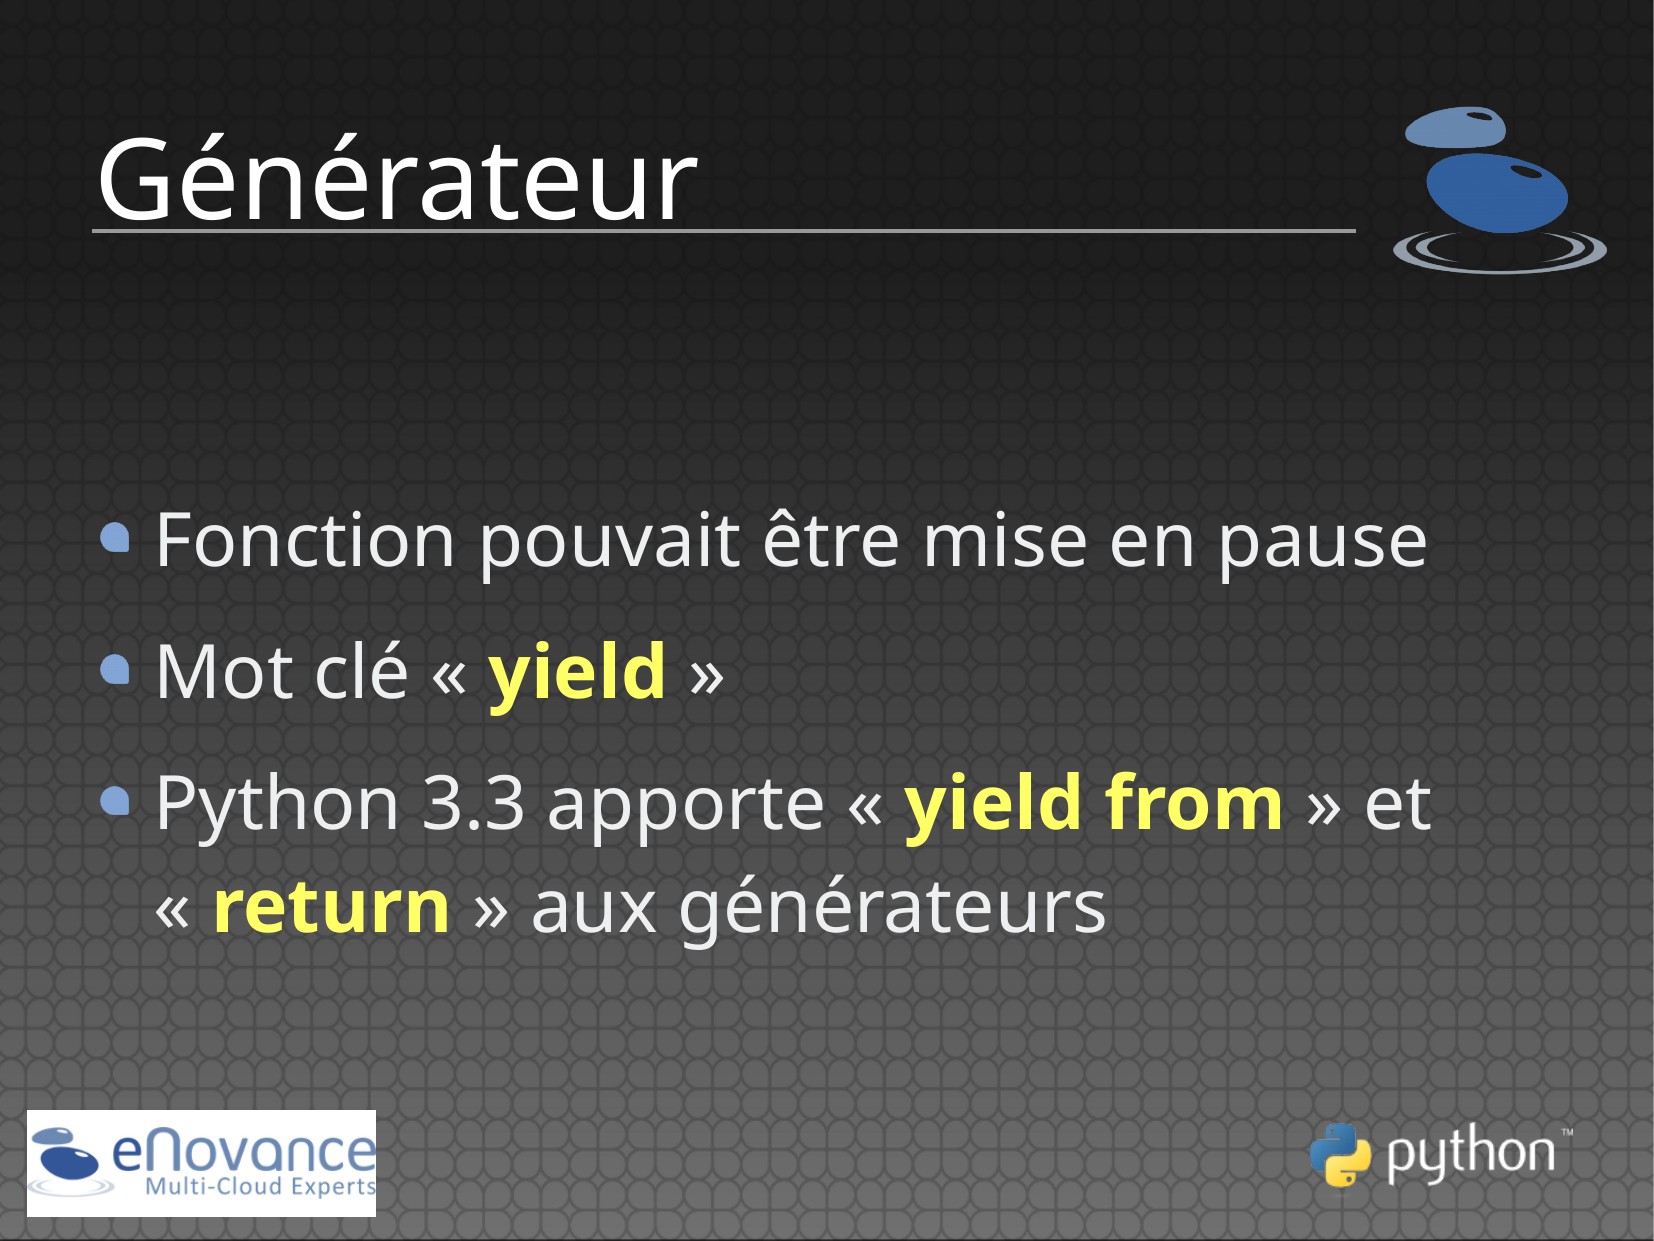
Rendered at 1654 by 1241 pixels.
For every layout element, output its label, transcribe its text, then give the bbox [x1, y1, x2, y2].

picture [0, 0, 1654, 1241]
title Générateur [94, 100, 1426, 251]
list Fonction pouvait être mise en pause Mot clé « yield » Python 3.3 apporte « yield from » et « return » aux générateurs [82, 354, 1571, 1094]
